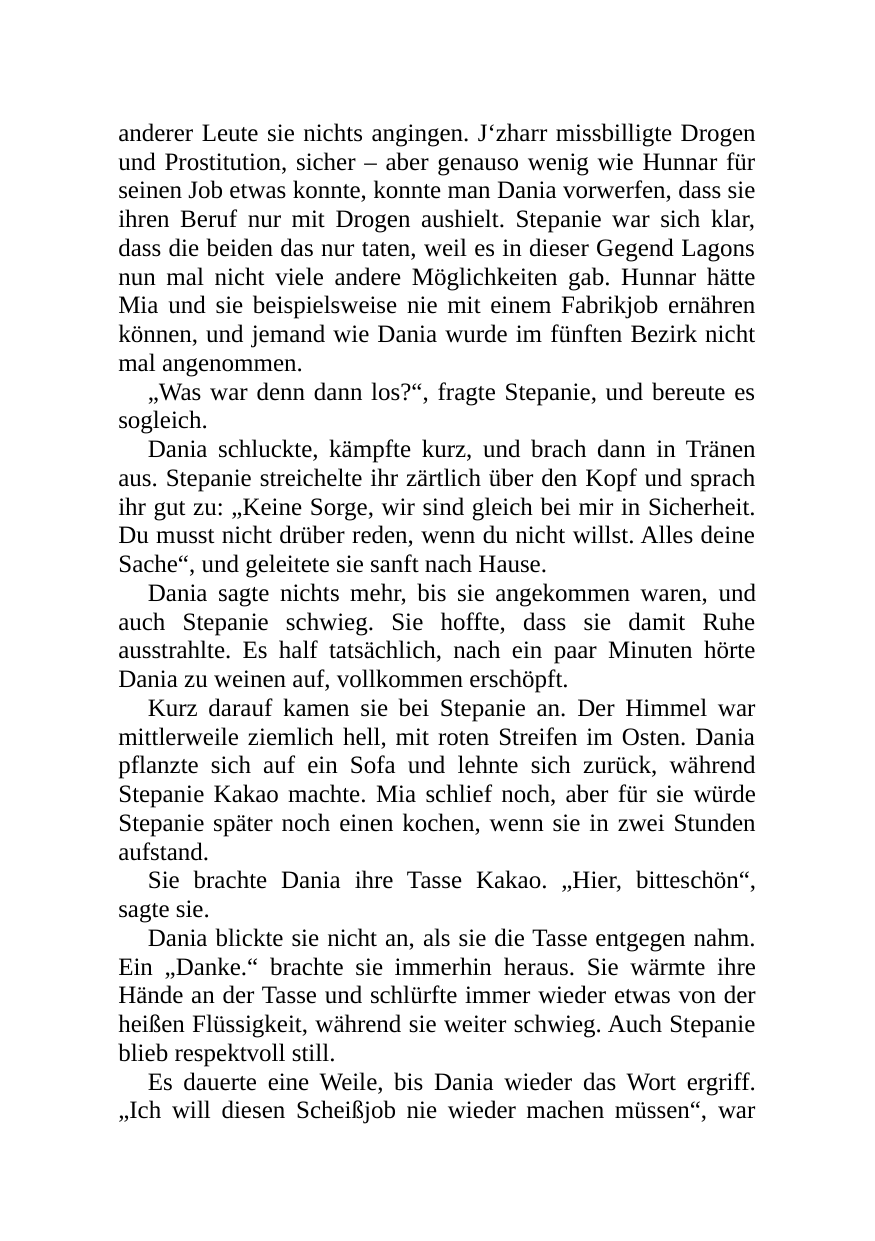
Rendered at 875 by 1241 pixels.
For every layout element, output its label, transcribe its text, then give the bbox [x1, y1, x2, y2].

text Dania schluckte, kämpfte kurz, und brach dann in Tränen aus. Stepanie streichelte ihr zärtlich über den Kopf und sprach ihr gut zu: „Keine Sorge, wir sind gleich bei mir in Sicherheit. Du musst nicht drüber reden, wenn du nicht willst. Alles deine Sache“, und geleitete sie sanft nach Hause. [118, 434, 756, 578]
text Kurz darauf kamen sie bei Stepanie an. Der Himmel war mittlerweile ziemlich hell, mit roten Streifen im Osten. Dania pflanzte sich auf ein Sofa und lehnte sich zurück, während Stepanie Kakao machte. Mia schlief noch, aber für sie würde Stepanie später noch einen kochen, wenn sie in zwei Stunden aufstand. [118, 693, 756, 866]
text Es dauerte eine Weile, bis Dania wieder das Wort ergriff. „Ich will diesen Scheißjob nie wieder machen müssen“, war [118, 1067, 756, 1124]
text Sie brachte Dania ihre Tasse Kakao. „Hier, bitteschön“, sagte sie. [118, 866, 756, 923]
text Dania sagte nichts mehr, bis sie angekommen waren, und auch Stepanie schwieg. Sie hoffte, dass sie damit Ruhe ausstrahlte. Es half tatsächlich, nach ein paar Minuten hörte Dania zu weinen auf, vollkommen erschöpft. [118, 578, 756, 693]
text „Was war denn dann los?“, fragte Stepanie, und bereute es sogleich. [118, 377, 756, 434]
text anderer Leute sie nichts angingen. J‘zharr missbilligte Drogen und Prostitution, sicher – aber genauso wenig wie Hunnar für seinen Job etwas konnte, konnte man Dania vorwerfen, dass sie ihren Beruf nur mit Drogen aushielt. Stepanie war sich klar, dass die beiden das nur taten, weil es in dieser Gegend Lagons nun mal nicht viele andere Möglichkeiten gab. Hunnar hätte Mia und sie beispielsweise nie mit einem Fabrikjob ernähren können, und jemand wie Dania wurde im fünften Bezirk nicht mal angenommen. [118, 118, 756, 377]
text Dania blickte sie nicht an, als sie die Tasse entgegen nahm. Ein „Danke.“ brachte sie immerhin heraus. Sie wärmte ihre Hände an der Tasse und schlürfte immer wieder etwas von der heißen Flüssigkeit, während sie weiter schwieg. Auch Stepanie blieb respektvoll still. [118, 923, 756, 1067]
